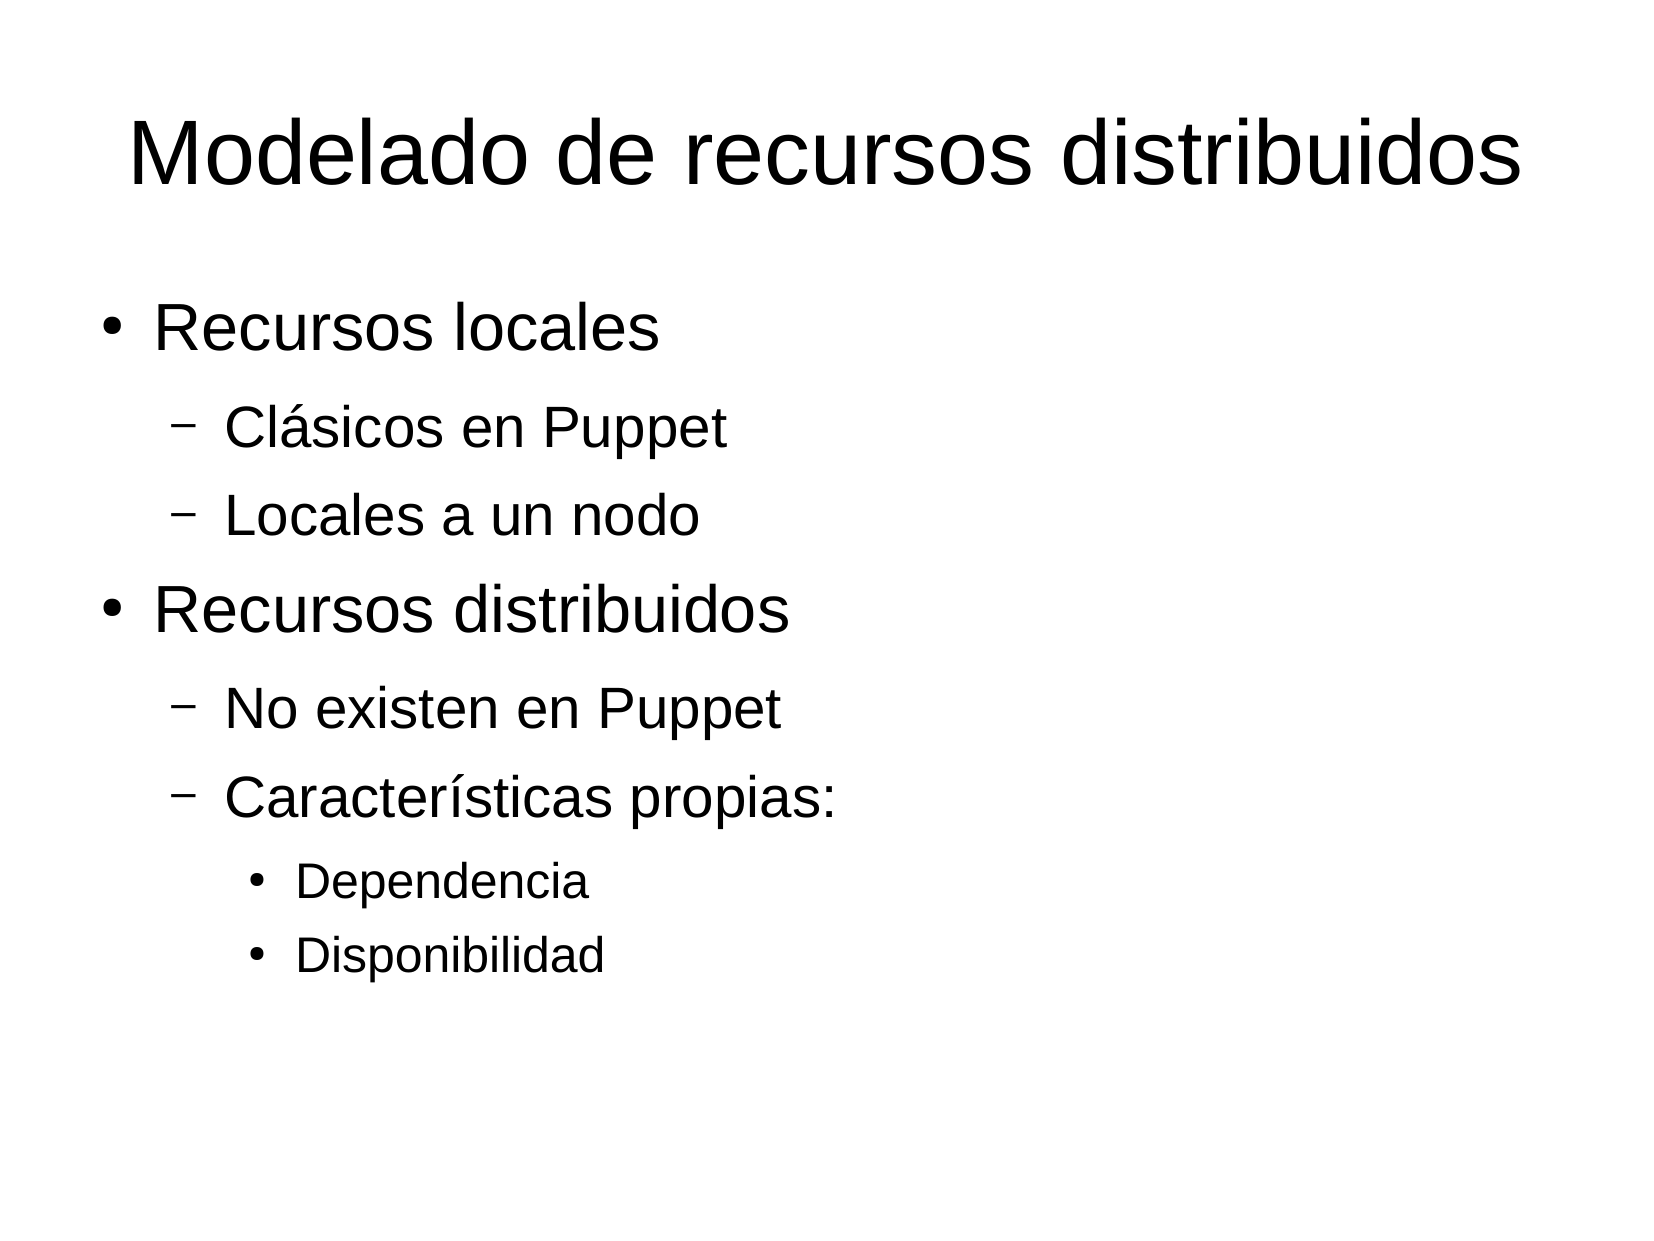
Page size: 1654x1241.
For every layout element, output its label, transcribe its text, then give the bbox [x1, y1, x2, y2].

title Modelado de recursos distribuidos [82, 49, 1571, 257]
list Recursos locales Clásicos en Puppet Locales a un nodo Recursos distribuidos No existen en Puppet Características propias: Dependencia Disponibilidad [82, 290, 1538, 1146]
